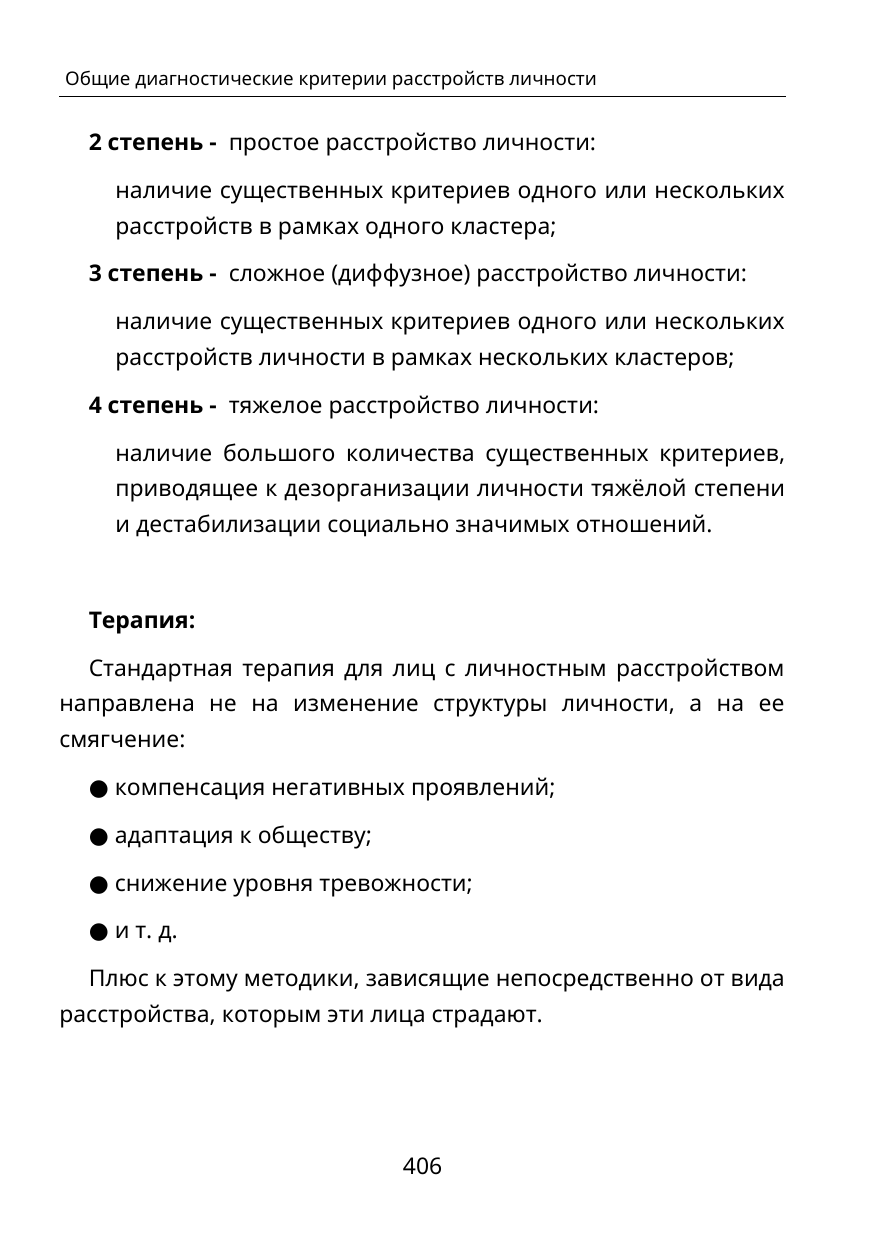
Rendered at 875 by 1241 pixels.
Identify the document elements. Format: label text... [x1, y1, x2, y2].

list наличие большого количества существенных критериев, приводящее к дезорганизации личности тяжёлой степени и дестабилизации социально значимых отношений. [88, 436, 786, 539]
list адаптация к обществу; [88, 819, 786, 850]
list компенсация негативных проявлений; [88, 771, 786, 802]
list сложное (диффузное) расстройство личности: [88, 257, 786, 289]
list тяжелое расстройство личности: [88, 389, 786, 420]
text Терапия: [59, 604, 786, 635]
list простое расстройство личности: [88, 126, 786, 157]
list наличие существенных критериев одного или нескольких расстройств личности в рамках нескольких кластеров; [88, 305, 786, 372]
text Плюс к этому методики, зависящие непосредственно от вида расстройства, которым эти лица страдают. [59, 962, 786, 1029]
list снижение уровня тревожности; [88, 866, 786, 898]
list наличие существенных критериев одного или нескольких расстройств в рамках одного кластера; [88, 174, 786, 241]
text Стандартная терапия для лиц с личностным расстройством направлена не на изменение структуры личности, а на ее смягчение: [59, 651, 786, 754]
list и т. д. [88, 914, 786, 945]
